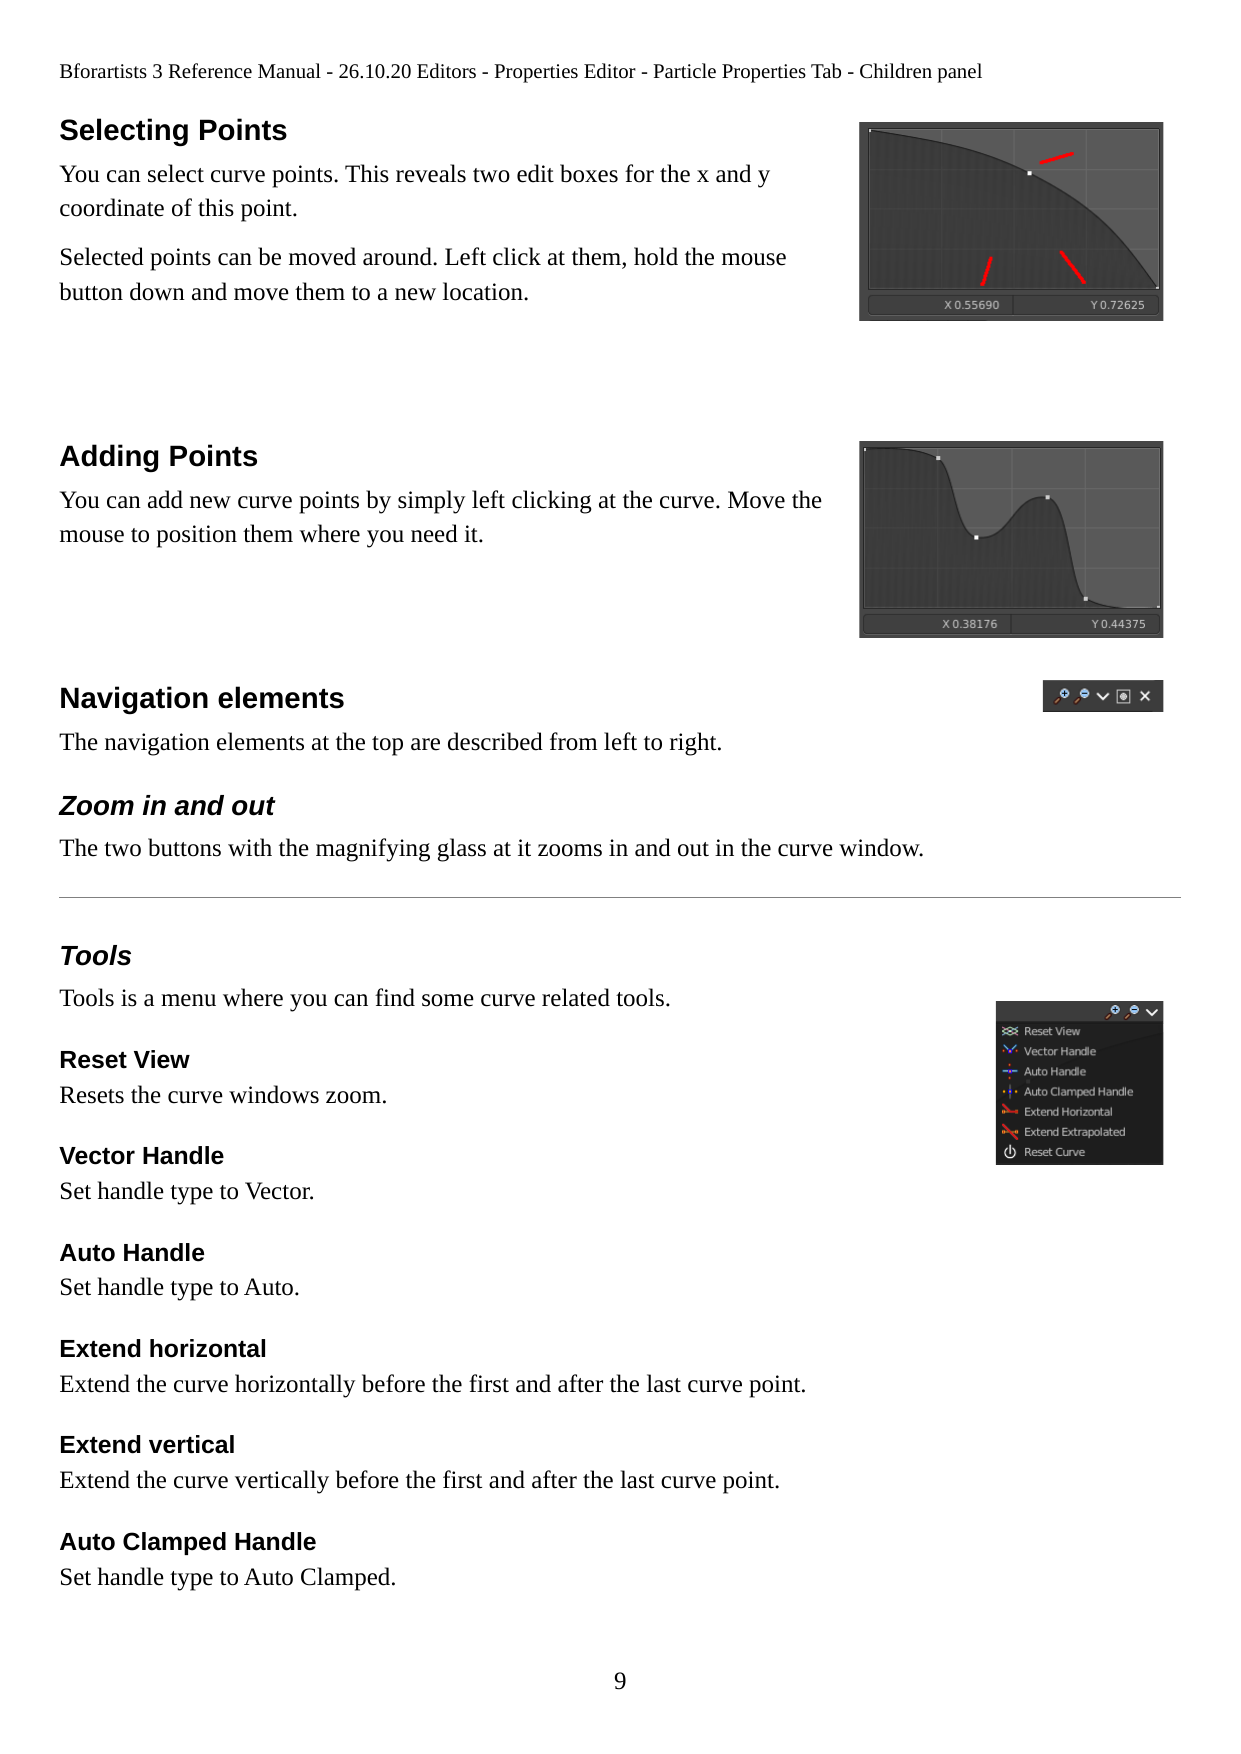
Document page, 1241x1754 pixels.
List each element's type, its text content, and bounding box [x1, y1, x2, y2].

subtitle Reset View [59, 1045, 995, 1073]
subtitle Auto Handle [59, 1238, 1181, 1266]
text Set handle type to Auto Clamped. [59, 1562, 1181, 1590]
text Resets the curve windows zoom. [59, 1080, 995, 1108]
picture [1042, 680, 1164, 712]
subtitle Selecting Points [59, 113, 1181, 146]
text Tools is a menu where you can find some curve related tools. [59, 983, 1181, 1012]
text You can select curve points. This reveals two edit boxes for the x and y coordinate of this point. [59, 159, 859, 222]
subtitle Navigation elements [59, 681, 1181, 715]
subtitle Zoom in and out [59, 789, 1181, 821]
text The navigation elements at the top are described from left to right. [59, 727, 1181, 756]
subtitle Adding Points [59, 439, 1181, 472]
picture [995, 1001, 1164, 1165]
subtitle Extend vertical [59, 1430, 1181, 1459]
text The two buttons with the magnifying glass at it zooms in and out in the curve window. [59, 833, 1181, 862]
text Set handle type to Auto. [59, 1272, 1181, 1301]
subtitle Extend horizontal [59, 1334, 1181, 1363]
subtitle Vector Handle [59, 1141, 1181, 1170]
subtitle Tools [59, 939, 1181, 971]
text Selected points can be moved around. Left click at them, hold the mouse button down and move them to a new location. [59, 242, 859, 306]
text Set handle type to Vector. [59, 1176, 1181, 1205]
picture [859, 441, 1164, 638]
subtitle Auto Clamped Handle [59, 1527, 1181, 1555]
text Extend the curve horizontally before the first and after the last curve point. [59, 1369, 1181, 1398]
subtitle [1164, 1045, 1181, 1073]
text Extend the curve vertically before the first and after the last curve point. [59, 1465, 1181, 1494]
picture [859, 122, 1164, 321]
text You can add new curve points by simply left clicking at the curve. Move the mouse to position them where you need it. [59, 485, 859, 548]
